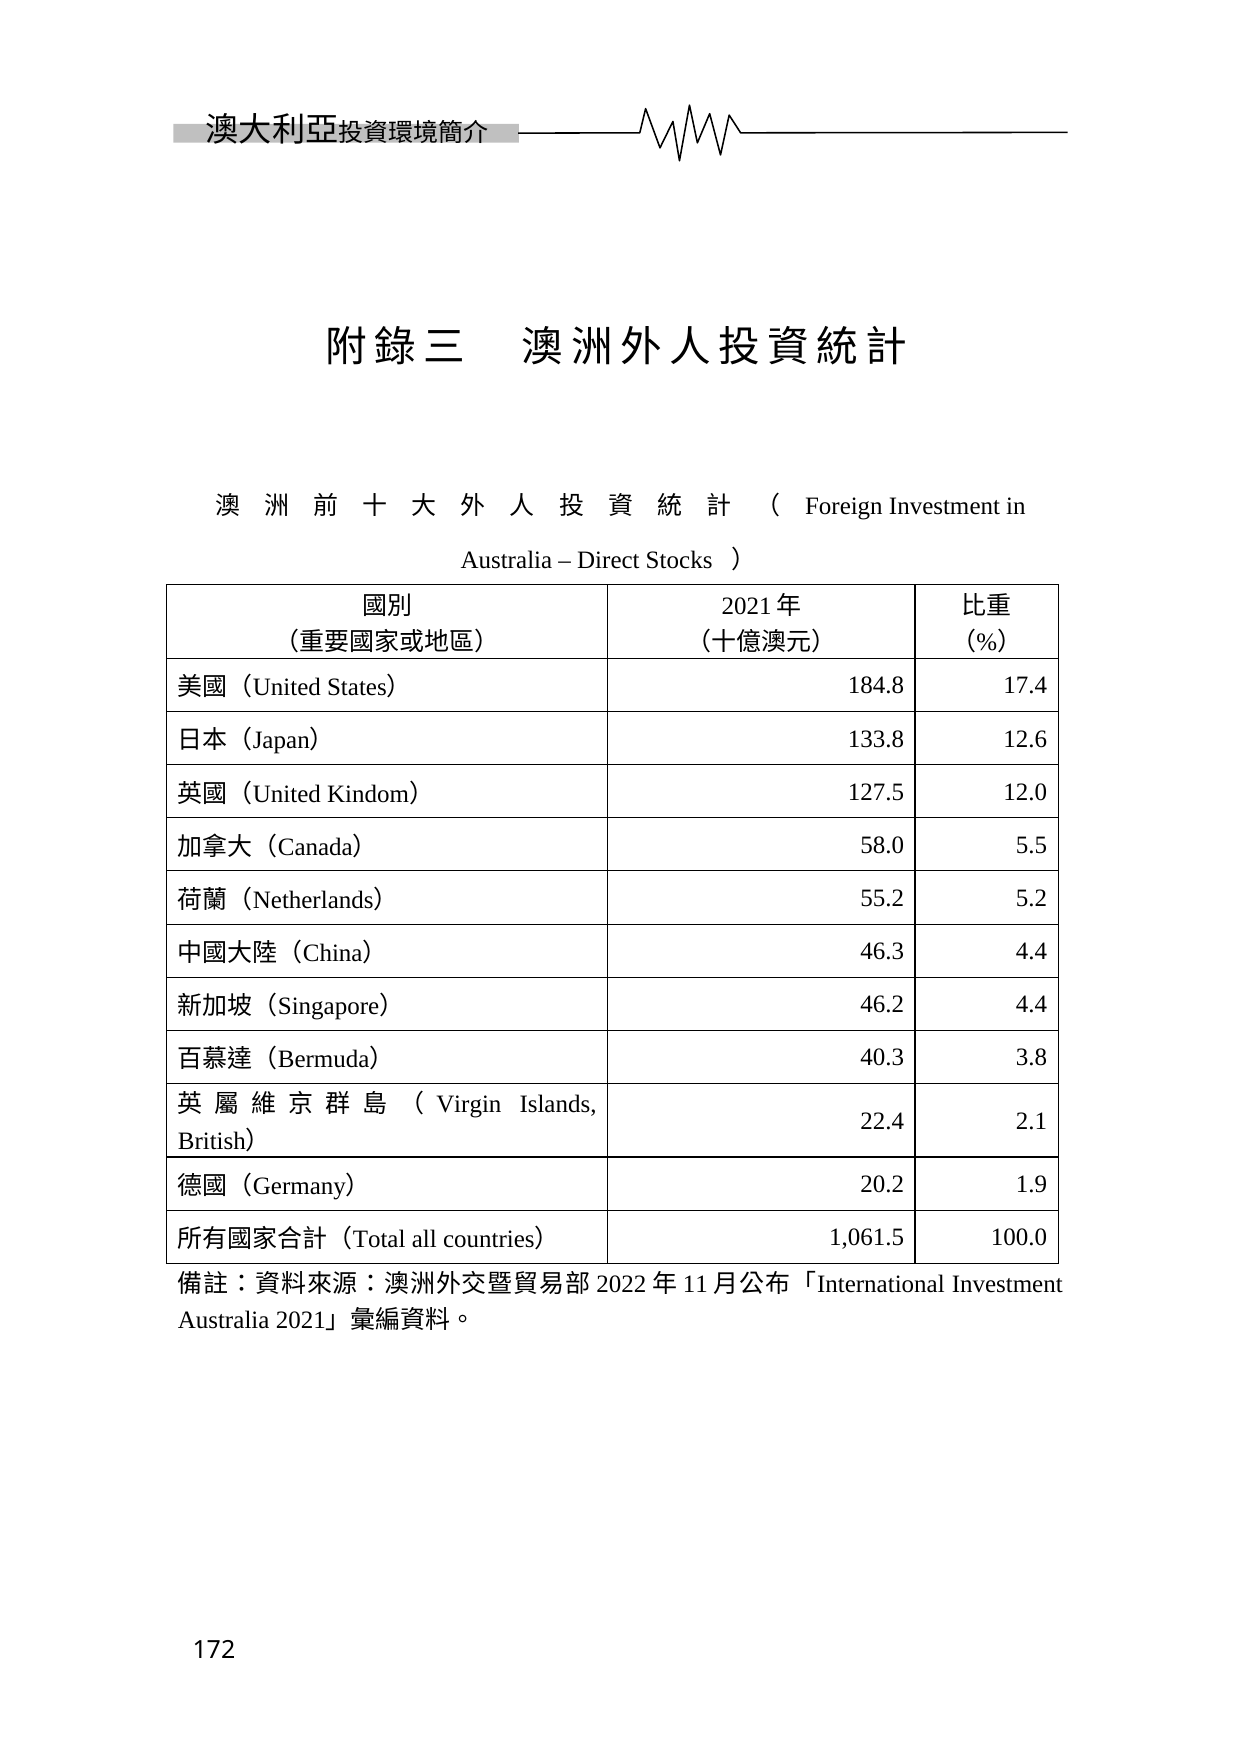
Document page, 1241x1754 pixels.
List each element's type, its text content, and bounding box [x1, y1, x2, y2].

table_cell 3.8 [916, 1031, 1058, 1083]
table_header 國別 （重要國家或地區） [167, 585, 607, 658]
table_cell 中國大陸（China） [167, 925, 607, 977]
text 備註：資料來源：澳洲外交暨貿易部2022年11月公布「International Investment Australia 2021」彙編資料。 [178, 1264, 1063, 1336]
table_cell 40.3 [608, 1031, 914, 1083]
table_cell 5.2 [916, 871, 1058, 923]
table_cell 英國（United Kindom） [167, 765, 607, 817]
table_cell 5.5 [916, 818, 1058, 870]
table_cell 184.8 [608, 659, 914, 711]
table_cell 12.0 [916, 765, 1058, 817]
table_cell 百慕達（Bermuda） [167, 1031, 607, 1083]
table_cell 英屬維京群島（Virgin Islands, British） [167, 1084, 607, 1156]
table_cell 1,061.5 [608, 1211, 914, 1263]
table_cell 100.0 [916, 1211, 1058, 1263]
table_cell 22.4 [608, 1084, 914, 1156]
table_header 2021年 （十億澳元） [608, 585, 914, 658]
table_cell 20.2 [608, 1158, 914, 1209]
table_cell 1.9 [916, 1158, 1058, 1209]
table_cell 17.4 [916, 659, 1058, 711]
table_cell 58.0 [608, 818, 914, 870]
table_cell 美國（United States） [167, 659, 607, 711]
table_cell 46.3 [608, 925, 914, 977]
table_cell 新加坡（Singapore） [167, 978, 607, 1030]
table_cell 12.6 [916, 712, 1058, 764]
table_cell 所有國家合計（Total all countries） [167, 1211, 607, 1263]
table_cell 133.8 [608, 712, 914, 764]
table_cell 荷蘭（Netherlands） [167, 871, 607, 923]
table_cell 127.5 [608, 765, 914, 817]
table_cell 德國（Germany） [167, 1158, 607, 1209]
text 澳洲前十大外人投資統計（Foreign Investment in Australia – Direct Stocks） [178, 477, 1063, 584]
table_cell 4.4 [916, 925, 1058, 977]
table_cell 55.2 [608, 871, 914, 923]
table_cell 4.4 [916, 978, 1058, 1030]
table_header 比重（%） [916, 585, 1058, 658]
table_cell 日本（Japan） [167, 712, 607, 764]
table_cell 46.2 [608, 978, 914, 1030]
table_cell 2.1 [916, 1084, 1058, 1156]
table_cell 加拿大（Canada） [167, 818, 607, 870]
text 附錄三 澳洲外人投資統計 [178, 290, 1063, 397]
